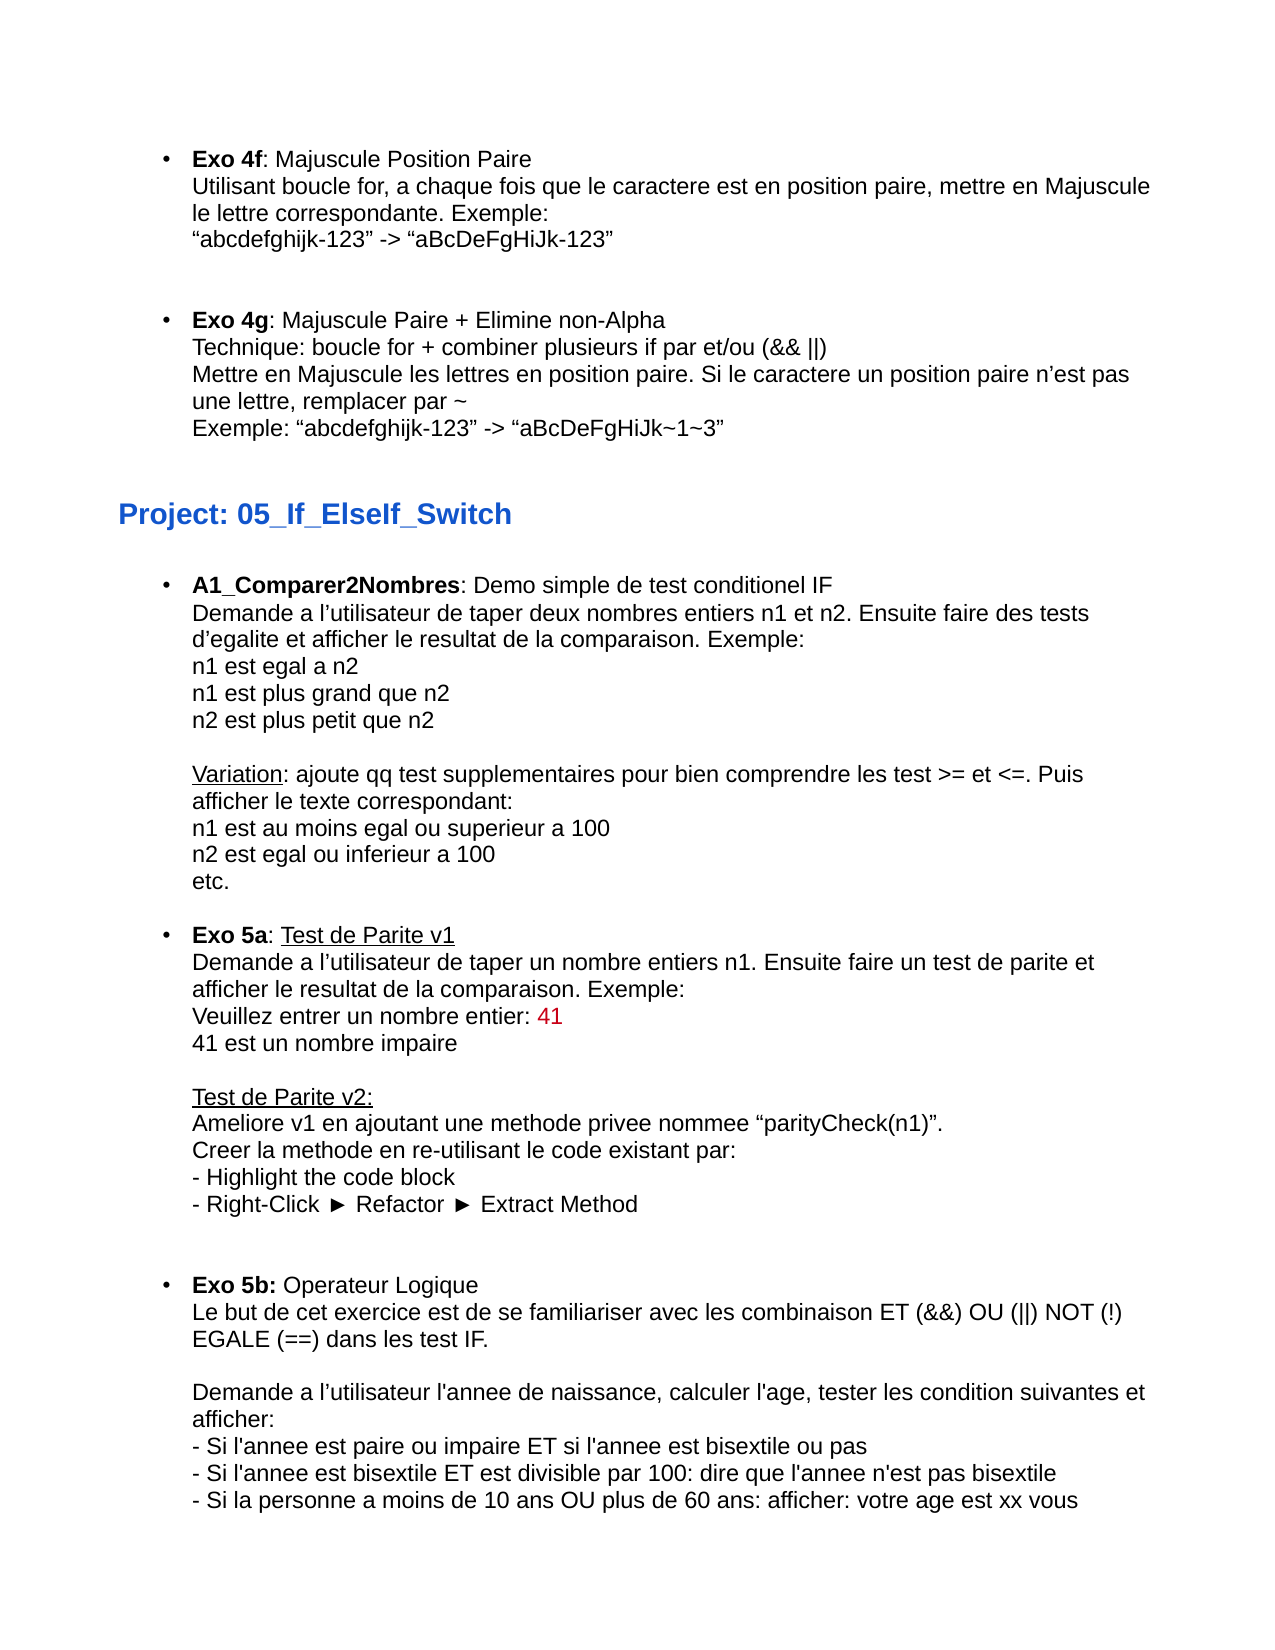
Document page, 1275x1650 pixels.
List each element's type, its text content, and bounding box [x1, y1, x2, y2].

list Exo 4g: Majuscule Paire + Elimine non-Alpha Technique: boucle for + combiner plusieurs if par et/ou (&& ||) Mettre en Majuscule les lettres en position paire. Si le caractere un position paire n’est pas une lettre, remplacer par ~ Exemple: “abcdefghijk-123” -> “aBcDeFgHiJk~1~3” [162, 306, 1157, 468]
list Exo 5a: Test de Parite v1 Demande a l’utilisateur de taper un nombre entiers n1. Ensuite faire un test de parite et afficher le resultat de la comparaison. Exemple: Veuillez entrer un nombre entier: 41 41 est un nombre impaire Test de Parite v2: Ameliore v1 en ajoutant une methode privee nommee “parityCheck(n1)”. Creer la methode en re-utilisant le code existant par: - Highlight the code block - Right-Click ► Refactor ► Extract Method [162, 922, 1157, 1271]
list A1_Comparer2Nombres: Demo simple de test conditionel IF Demande a l’utilisateur de taper deux nombres entiers n1 et n2. Ensuite faire des tests d’egalite et afficher le resultat de la comparaison. Exemple: n1 est egal a n2 n1 est plus grand que n2 n2 est plus petit que n2 Variation: ajoute qq test supplementaires pour bien comprendre les test >= et <=. Puis afficher le texte correspondant: n1 est au moins egal ou superieur a 100 n2 est egal ou inferieur a 100 etc. [162, 572, 1157, 922]
list Exo 5b: Operateur Logique Le but de cet exercice est de se familiariser avec les combinaison ET (&&) OU (||) NOT (!) EGALE (==) dans les test IF. Demande a l’utilisateur l'annee de naissance, calculer l'age, tester les condition suivantes et afficher: - Si l'annee est paire ou impaire ET si l'annee est bisextile ou pas - Si l'annee est bisextile ET est divisible par 100: dire que l'annee n'est pas bisextile - Si la personne a moins de 10 ans OU plus de 60 ans: afficher: votre age est xx vous [162, 1271, 1157, 1513]
list Exo 4f: Majuscule Position Paire Utilisant boucle for, a chaque fois que le caractere est en position paire, mettre en Majuscule le lettre correspondante. Exemple: “abcdefghijk-123” -> “aBcDeFgHiJk-123” [162, 145, 1157, 306]
text Project: 05_If_ElseIf_Switch [118, 468, 1157, 559]
